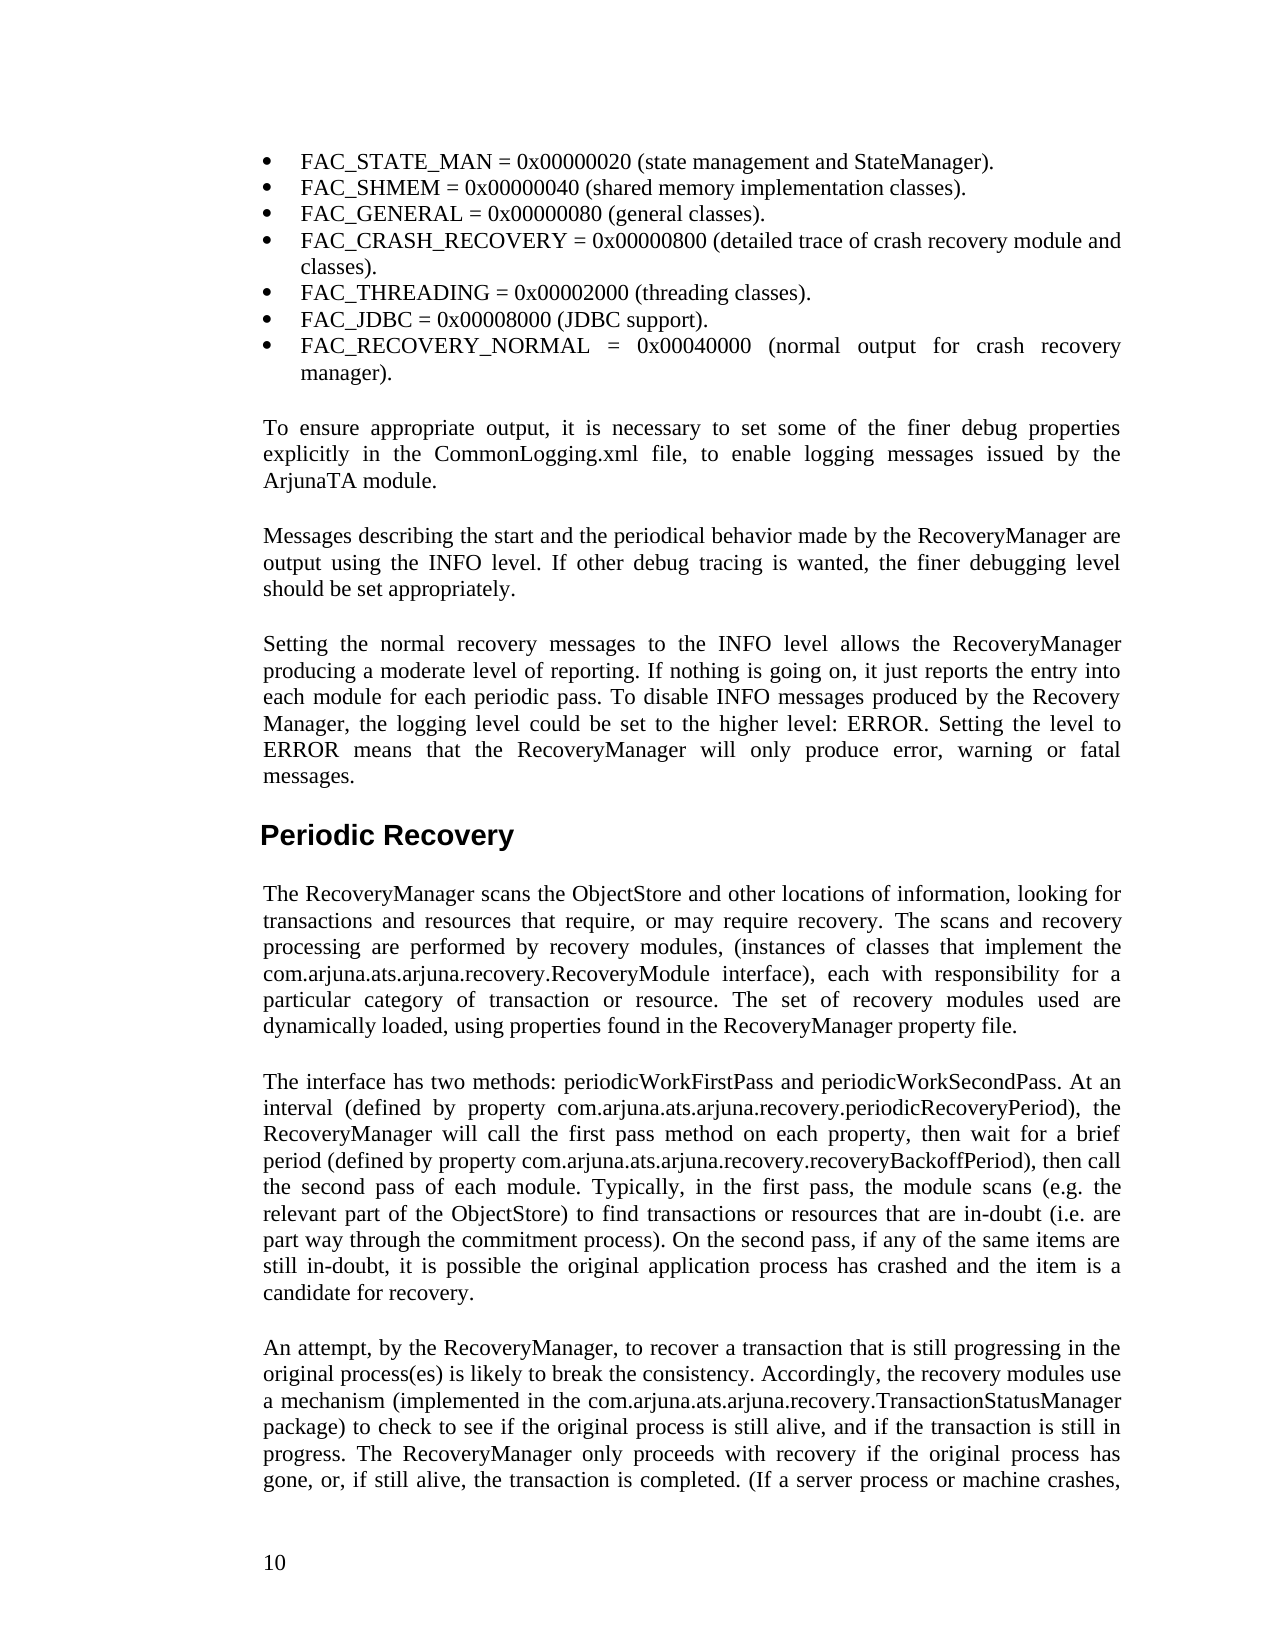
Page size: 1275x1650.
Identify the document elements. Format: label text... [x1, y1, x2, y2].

list FAC_RECOVERY_NORMAL = 0x00040000 (normal output for crash recovery manager). [263, 332, 1122, 385]
list FAC_CRASH_RECOVERY = 0x00000800 (detailed trace of crash recovery module and classes). [263, 227, 1122, 279]
text Setting the normal recovery messages to the INFO level allows the RecoveryManager producing a moderate level of reporting. If nothing is going on, it just reports the entry into each module for each periodic pass. To disable INFO messages produced by the Recovery Manager, the logging level could be set to the higher level: ERROR. Setting the level to ERROR means that the RecoveryManager will only produce error, warning or fatal messages. [263, 631, 1122, 789]
subtitle Periodic Recovery [148, 818, 1122, 851]
list FAC_JDBC = 0x00008000 (JDBC support). [263, 306, 1122, 332]
text To ensure appropriate output, it is necessary to set some of the finer debug properties explicitly in the CommonLogging.xml file, to enable logging messages issued by the ArjunaTA module. [263, 414, 1122, 493]
list FAC_GENERAL = 0x00000080 (general classes). [263, 200, 1122, 227]
list FAC_STATE_MAN = 0x00000020 (state management and StateManager). [263, 148, 1122, 174]
list FAC_SHMEM = 0x00000040 (shared memory implementation classes). [263, 174, 1122, 200]
text The interface has two methods: periodicWorkFirstPass and periodicWorkSecondPass. At an interval (defined by property com.arjuna.ats.arjuna.recovery.periodicRecoveryPeriod), the RecoveryManager will call the first pass method on each property, then wait for a brief period (defined by property com.arjuna.ats.arjuna.recovery.recoveryBackoffPeriod), then call the second pass of each module. Typically, in the first pass, the module scans (e.g. the relevant part of the ObjectStore) to find transactions or resources that are in-doubt (i.e. are part way through the commitment process). On the second pass, if any of the same items are still in-doubt, it is possible the original application process has crashed and the item is a candidate for recovery. [263, 1068, 1122, 1305]
text The RecoveryManager scans the ObjectStore and other locations of information, looking for transactions and resources that require, or may require recovery. The scans and recovery processing are performed by recovery modules, (instances of classes that implement the com.arjuna.ats.arjuna.recovery.RecoveryModule interface), each with responsibility for a particular category of transaction or resource. The set of recovery modules used are dynamically loaded, using properties found in the RecoveryManager property file. [263, 881, 1122, 1039]
text Messages describing the start and the periodical behavior made by the RecoveryManager are output using the INFO level. If other debug tracing is wanted, the finer debugging level should be set appropriately. [263, 522, 1122, 601]
list FAC_THREADING = 0x00002000 (threading classes). [263, 279, 1122, 306]
text An attempt, by the RecoveryManager, to recover a transaction that is still progressing in the original process(es) is likely to break the consistency. Accordingly, the recovery modules use a mechanism (implemented in the com.arjuna.ats.arjuna.recovery.TransactionStatusManager package) to check to see if the original process is still alive, and if the transaction is still in progress. The RecoveryManager only proceeds with recovery if the original process has gone, or, if still alive, the transaction is completed. (If a server process or machine crashes, [263, 1334, 1122, 1492]
